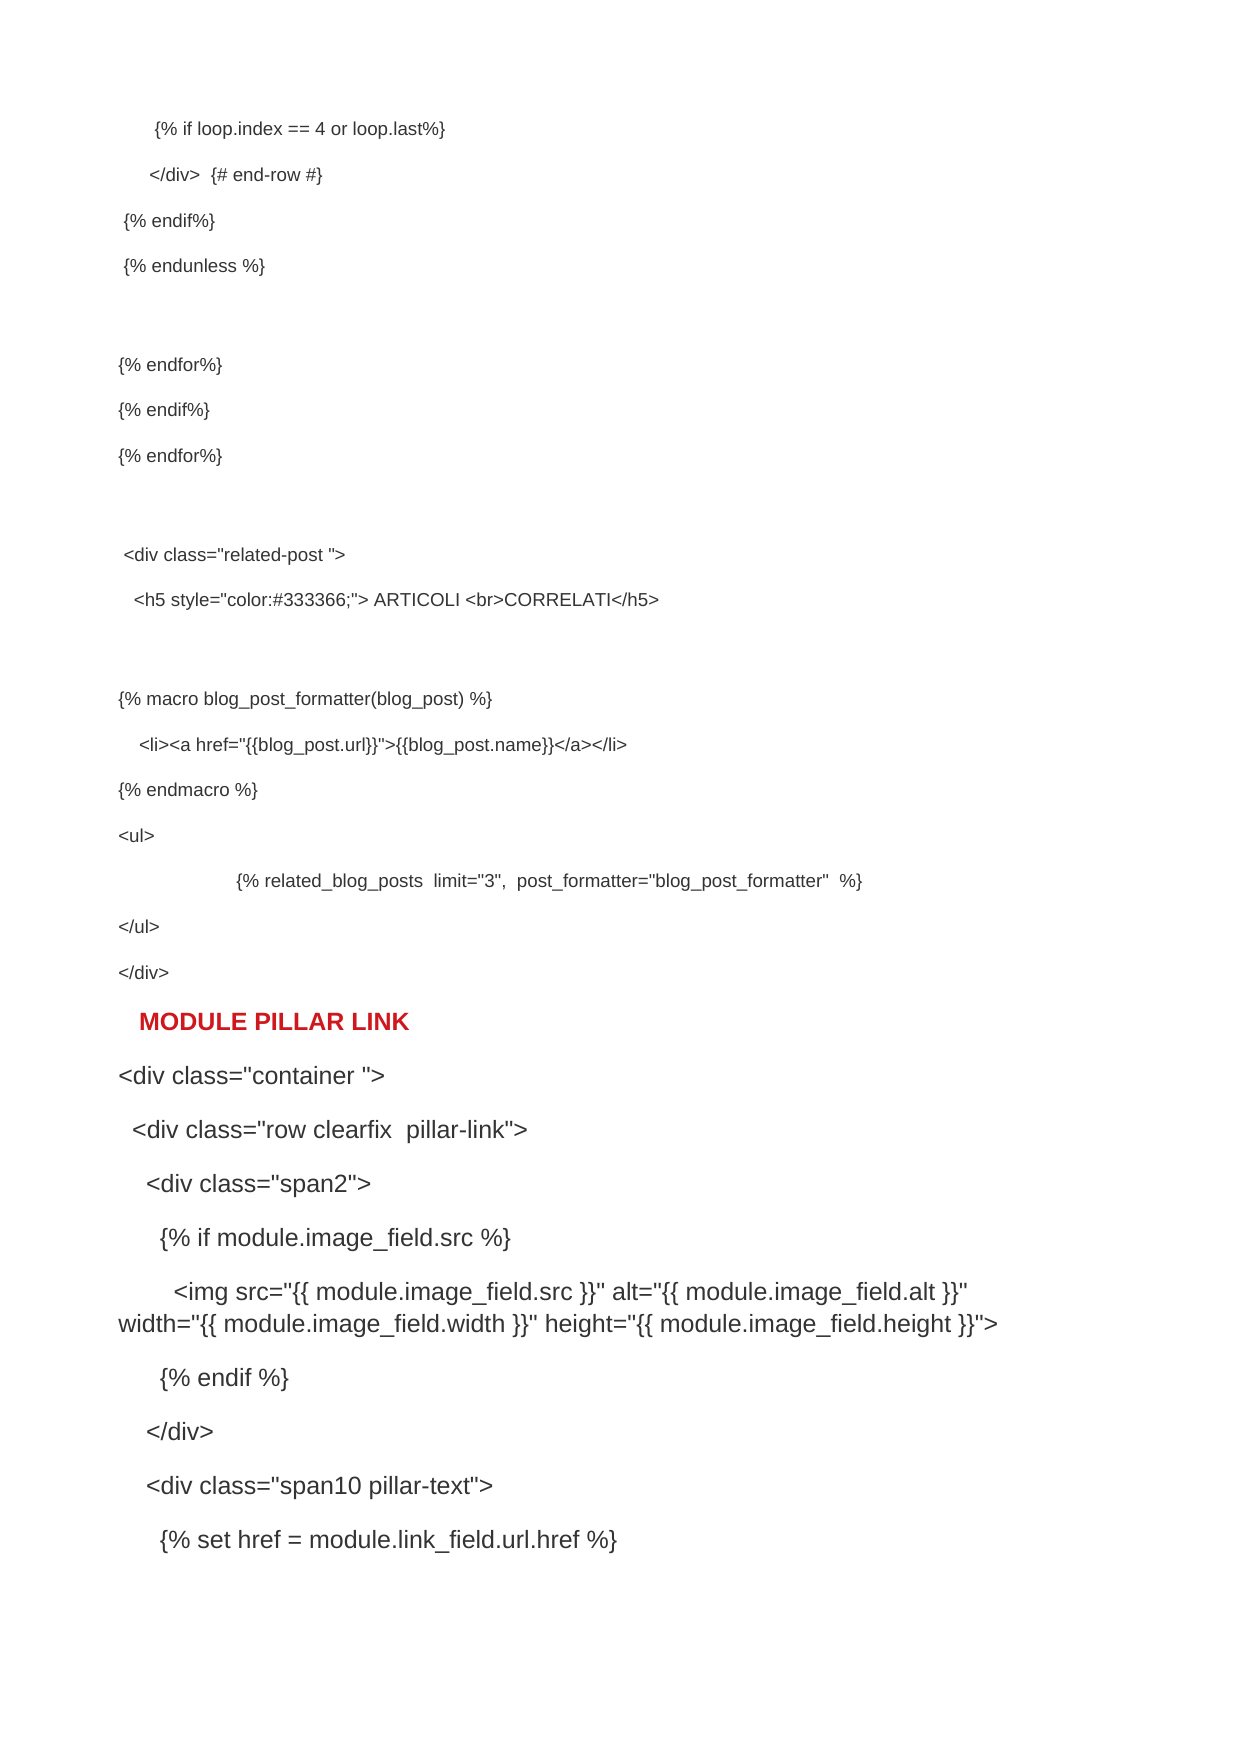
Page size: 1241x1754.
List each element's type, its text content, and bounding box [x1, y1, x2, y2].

text </div> {# end-row #} [118, 164, 1122, 185]
text {% endif%} [118, 399, 1122, 421]
text {% if module.image_field.src %} [118, 1223, 1122, 1251]
text {% if loop.index == 4 or loop.last%} [118, 118, 1122, 140]
text <div class="span2"> [118, 1169, 1122, 1197]
text </div> [118, 1417, 1122, 1446]
text <div class="span10 pillar-text"> [118, 1471, 1122, 1500]
text {% related_blog_posts limit="3", post_formatter="blog_post_formatter" %} [118, 870, 1122, 892]
text <img src="{{ module.image_field.src }}" alt="{{ module.image_field.alt }}" width="{{ module.image_field.width }}" height="{{ module.image_field.height }}"> [118, 1276, 1122, 1338]
text <li><a href="{{blog_post.url}}">{{blog_post.name}}</a></li> [118, 733, 1122, 755]
text </div> [118, 962, 1122, 983]
text {% endif%} [118, 209, 1122, 231]
text <div class="row clearfix pillar-link"> [118, 1115, 1122, 1144]
text {% endfor%} [118, 445, 1122, 466]
text {% set href = module.link_field.url.href %} [118, 1525, 1122, 1554]
text <div class="container "> [118, 1061, 1122, 1090]
text </ul> [118, 916, 1122, 937]
text {% macro blog_post_formatter(blog_post) %} [118, 688, 1122, 709]
text MODULE PILLAR LINK [118, 1007, 1122, 1036]
text <div class="related-post "> [118, 543, 1122, 565]
text {% endif %} [118, 1363, 1122, 1392]
text {% endfor%} [118, 354, 1122, 375]
text <h5 style="color:#333366;"> ARTICOLI <br>CORRELATI</h5> [118, 589, 1122, 611]
text <ul> [118, 825, 1122, 846]
text {% endunless %} [118, 255, 1122, 277]
text {% endmacro %} [118, 779, 1122, 801]
